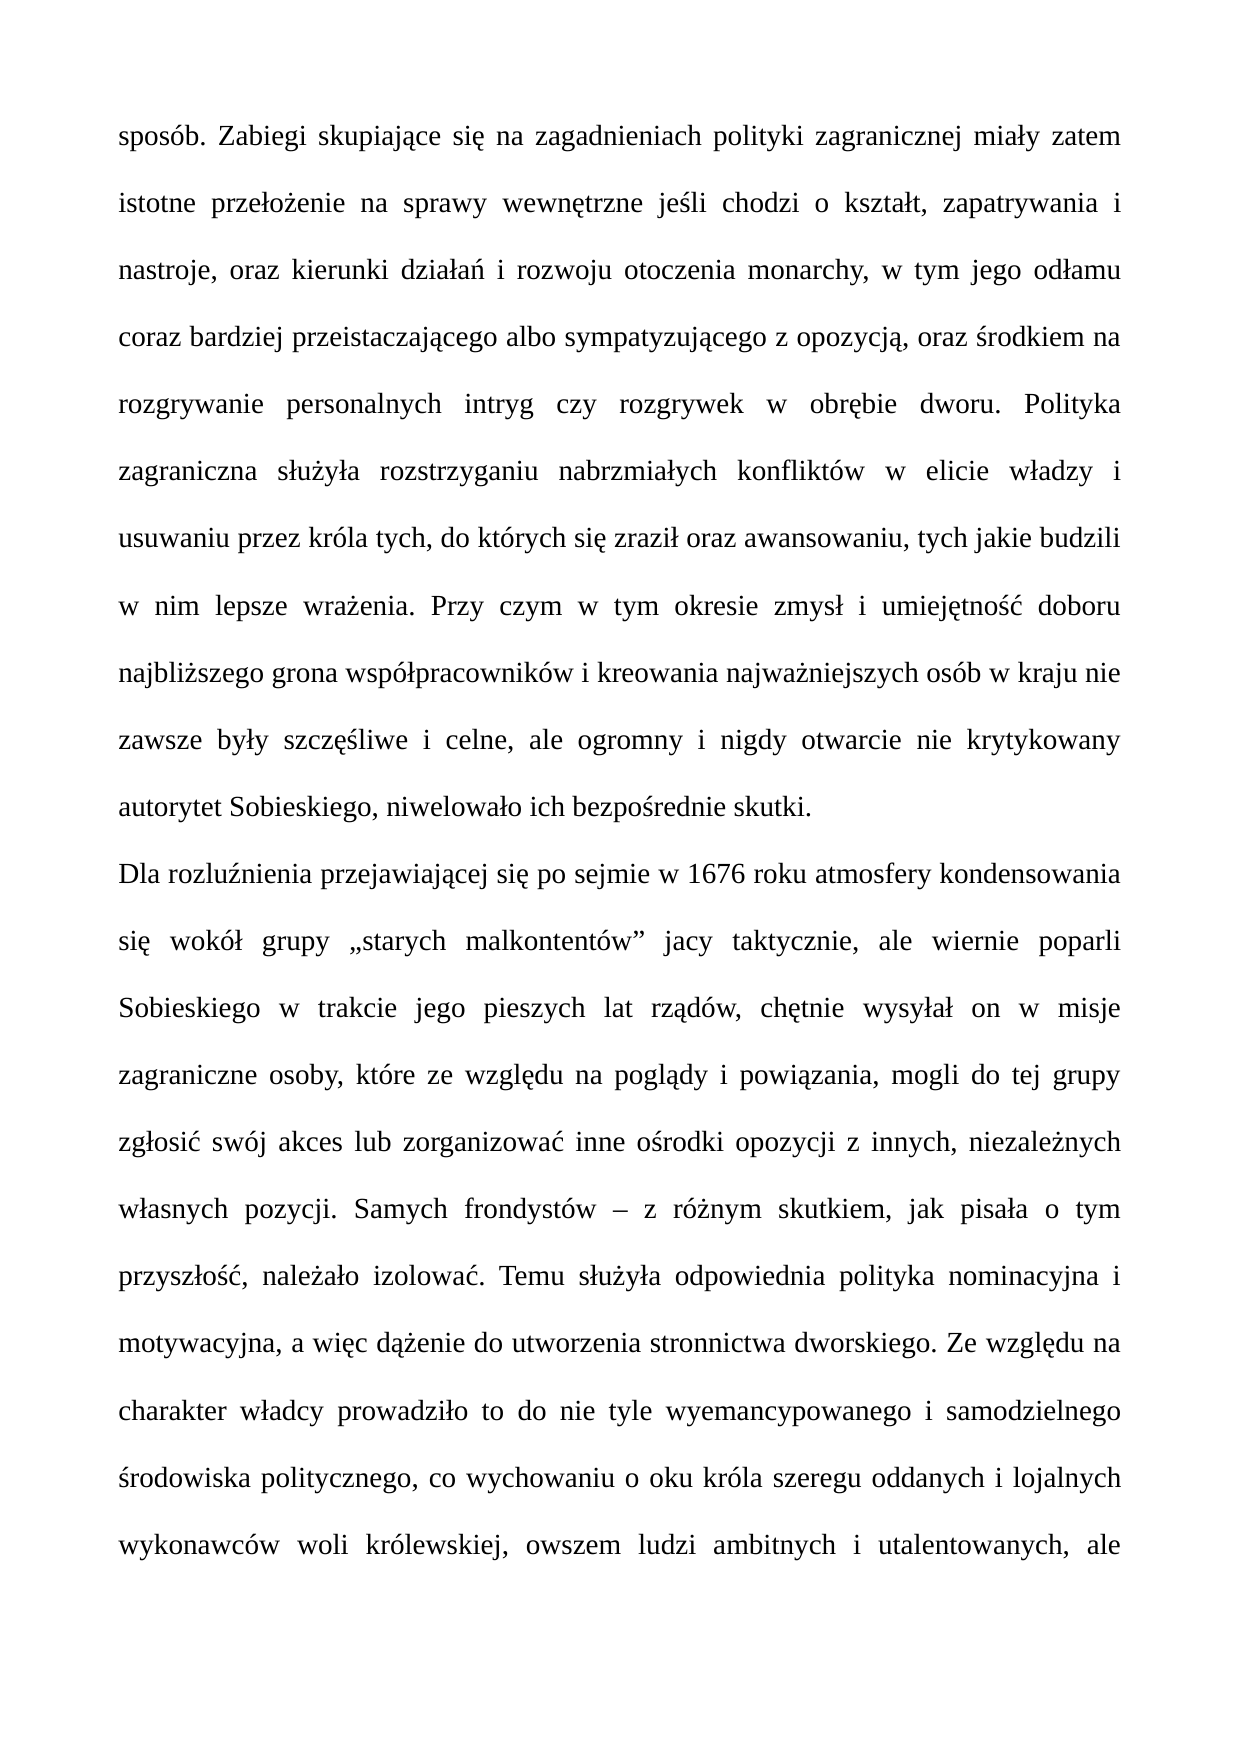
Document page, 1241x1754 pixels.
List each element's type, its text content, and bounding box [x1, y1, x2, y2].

text sposób. Zabiegi skupiające się na zagadnieniach polityki zagranicznej miały zatem istotne przełożenie na sprawy wewnętrzne jeśli chodzi o kształt, zapatrywania i nastroje, oraz kierunki działań i rozwoju otoczenia monarchy, w tym jego odłamu coraz bardziej przeistaczającego albo sympatyzującego z opozycją, oraz środkiem na rozgrywanie personalnych intryg czy rozgrywek w obrębie dworu. Polityka zagraniczna służyła rozstrzyganiu nabrzmiałych konfliktów w elicie władzy i usuwaniu przez króla tych, do których się zraził oraz awansowaniu, tych jakie budzili w nim lepsze wrażenia. Przy czym w tym okresie zmysł i umiejętność doboru najbliższego grona współpracowników i kreowania najważniejszych osób w kraju nie zawsze były szczęśliwe i celne, ale ogromny i nigdy otwarcie nie krytykowany autorytet Sobieskiego, niwelowało ich bezpośrednie skutki. [118, 118, 1122, 822]
text Dla rozluźnienia przejawiającej się po sejmie w 1676 roku atmosfery kondensowania się wokół grupy „starych malkontentów” jacy taktycznie, ale wiernie poparli Sobieskiego w trakcie jego pieszych lat rządów, chętnie wysyłał on w misje zagraniczne osoby, które ze względu na poglądy i powiązania, mogli do tej grupy zgłosić swój akces lub zorganizować inne ośrodki opozycji z innych, niezależnych własnych pozycji. Samych frondystów – z różnym skutkiem, jak pisała o tym przyszłość, należało izolować. Temu służyła odpowiednia polityka nominacyjna i motywacyjna, a więc dążenie do utworzenia stronnictwa dworskiego. Ze względu na charakter władcy prowadziło to do nie tyle wyemancypowanego i samodzielnego środowiska politycznego, co wychowaniu o oku króla szeregu oddanych i lojalnych wykonawców woli królewskiej, owszem ludzi ambitnych i utalentowanych, ale [118, 856, 1122, 1560]
